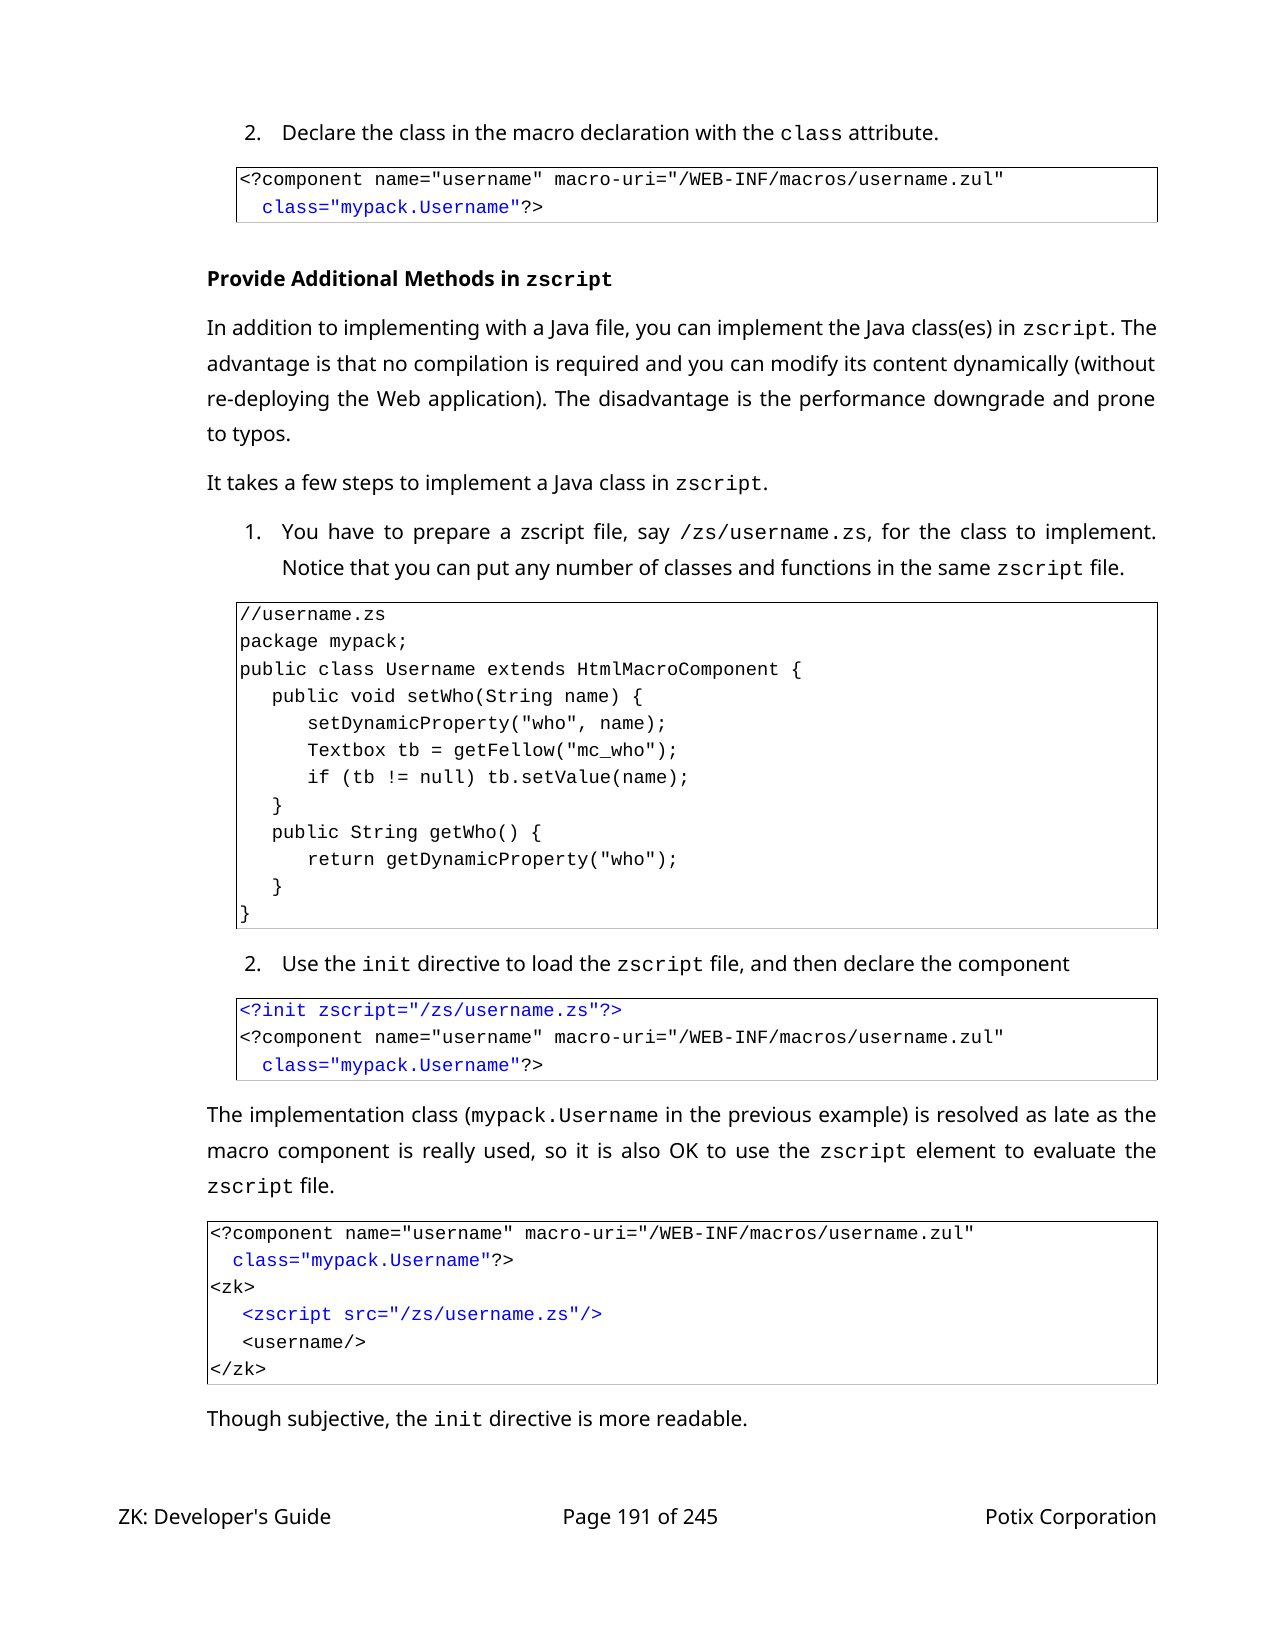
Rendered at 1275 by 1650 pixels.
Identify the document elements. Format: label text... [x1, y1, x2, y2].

text //username.zs [237, 603, 1157, 626]
text In addition to implementing with a Java file, you can implement the Java class(es) in zscript. The advantage is that no compilation is required and you can modify its content dynamically (without re-deploying the Web application). The disadvantage is the performance downgrade and prone to typos. [207, 313, 1157, 448]
text setDynamicProperty("who", name); [237, 711, 1157, 735]
list You have to prepare a zscript file, say /zs/username.zs, for the class to implement. Notice that you can put any number of classes and functions in the same zscript file. [244, 517, 1157, 581]
text class="mypack.Username"?> [208, 1248, 1157, 1272]
text } [237, 792, 1157, 817]
text <?component name="username" macro-uri="/WEB-INF/macros/username.zul" [237, 1025, 1157, 1050]
text Textbox tb = getFellow("mc_who"); [237, 738, 1157, 762]
text The implementation class (mypack.Username in the previous example) is resolved as late as the macro component is really used, so it is also OK to use the zscript element to evaluate the zscript file. [207, 1101, 1157, 1200]
text } [237, 874, 1157, 898]
text <?component name="username" macro-uri="/WEB-INF/macros/username.zul" [208, 1222, 1157, 1245]
text public void setWho(String name) { [237, 684, 1157, 708]
text class="mypack.Username"?> [237, 1053, 1157, 1080]
subtitle Provide Additional Methods in zscript [207, 264, 1157, 293]
text if (tb != null) tb.setValue(name); [237, 765, 1157, 789]
text class="mypack.Username"?> [237, 194, 1157, 222]
text <?init zscript="/zs/username.zs"?> [237, 999, 1157, 1022]
text } [237, 901, 1157, 928]
text <zk> [208, 1275, 1157, 1299]
text return getDynamicProperty("who"); [237, 847, 1157, 871]
text package mypack; [237, 629, 1157, 653]
list Declare the class in the macro declaration with the class attribute. [244, 118, 1157, 147]
text It takes a few steps to implement a Java class in zscript. [207, 468, 1157, 497]
text </zk> [208, 1357, 1157, 1384]
list Use the init directive to load the zscript file, and then declare the component [244, 949, 1157, 978]
text <zscript src="/zs/username.zs"/> [208, 1302, 1157, 1327]
text <username/> [208, 1329, 1157, 1354]
text <?component name="username" macro-uri="/WEB-INF/macros/username.zul" [237, 168, 1157, 192]
text Though subjective, the init directive is more readable. [207, 1404, 1157, 1433]
text public class Username extends HtmlMacroComponent { [237, 656, 1157, 681]
text public String getWho() { [237, 819, 1157, 844]
